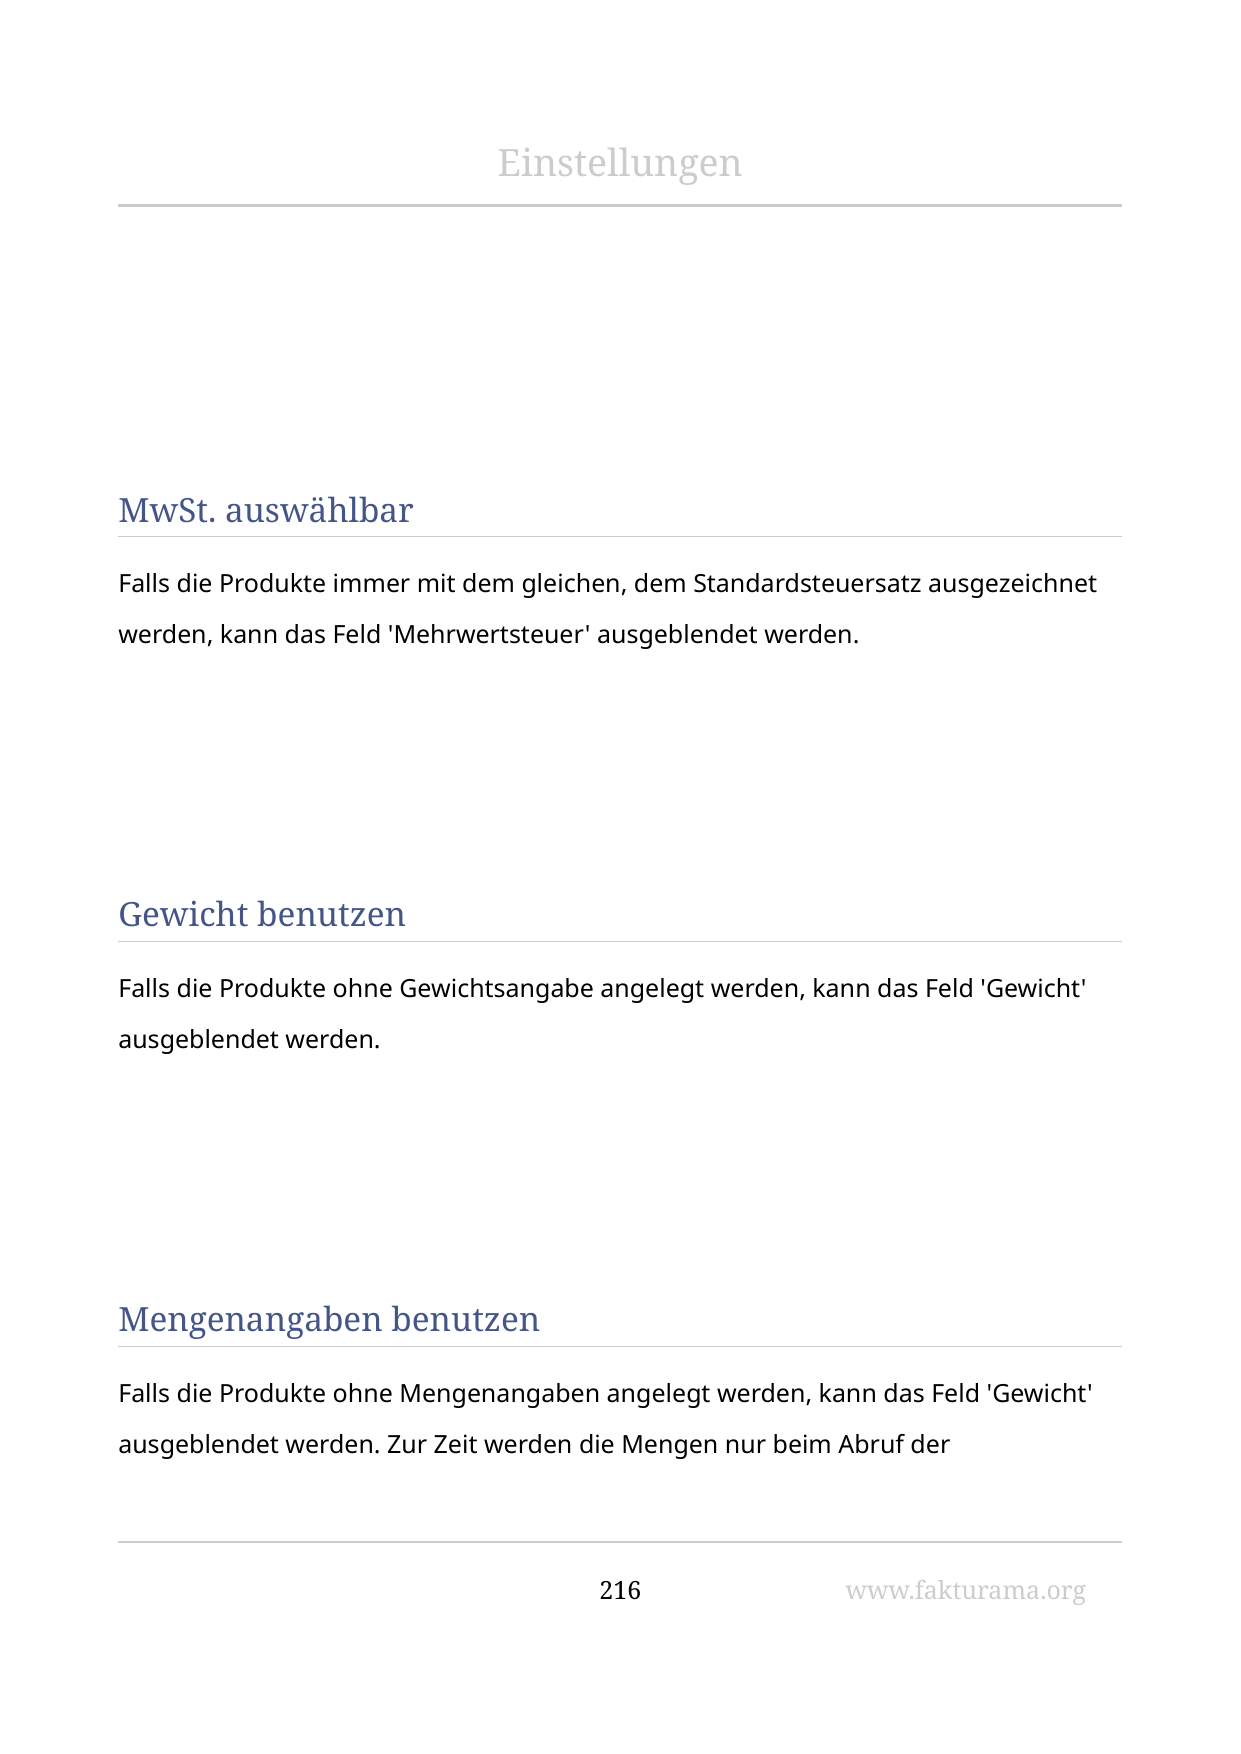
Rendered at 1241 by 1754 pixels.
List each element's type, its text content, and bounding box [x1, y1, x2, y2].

subtitle Mengenangaben benutzen [118, 1296, 1122, 1346]
subtitle MwSt. auswählbar [118, 486, 1122, 536]
text Falls die Produkte immer mit dem gleichen, dem Standardsteuersatz ausgezeichnet werden, kann das Feld 'Mehrwertsteuer' ausgeblendet werden. [118, 566, 1122, 651]
subtitle Gewicht benutzen [118, 891, 1122, 941]
text Falls die Produkte ohne Gewichtsangabe angelegt werden, kann das Feld 'Gewicht' ausgeblendet werden. [118, 971, 1122, 1056]
text Falls die Produkte ohne Mengenangaben angelegt werden, kann das Feld 'Gewicht' ausgeblendet werden. Zur Zeit werden die Mengen nur beim Abruf der [118, 1376, 1122, 1461]
